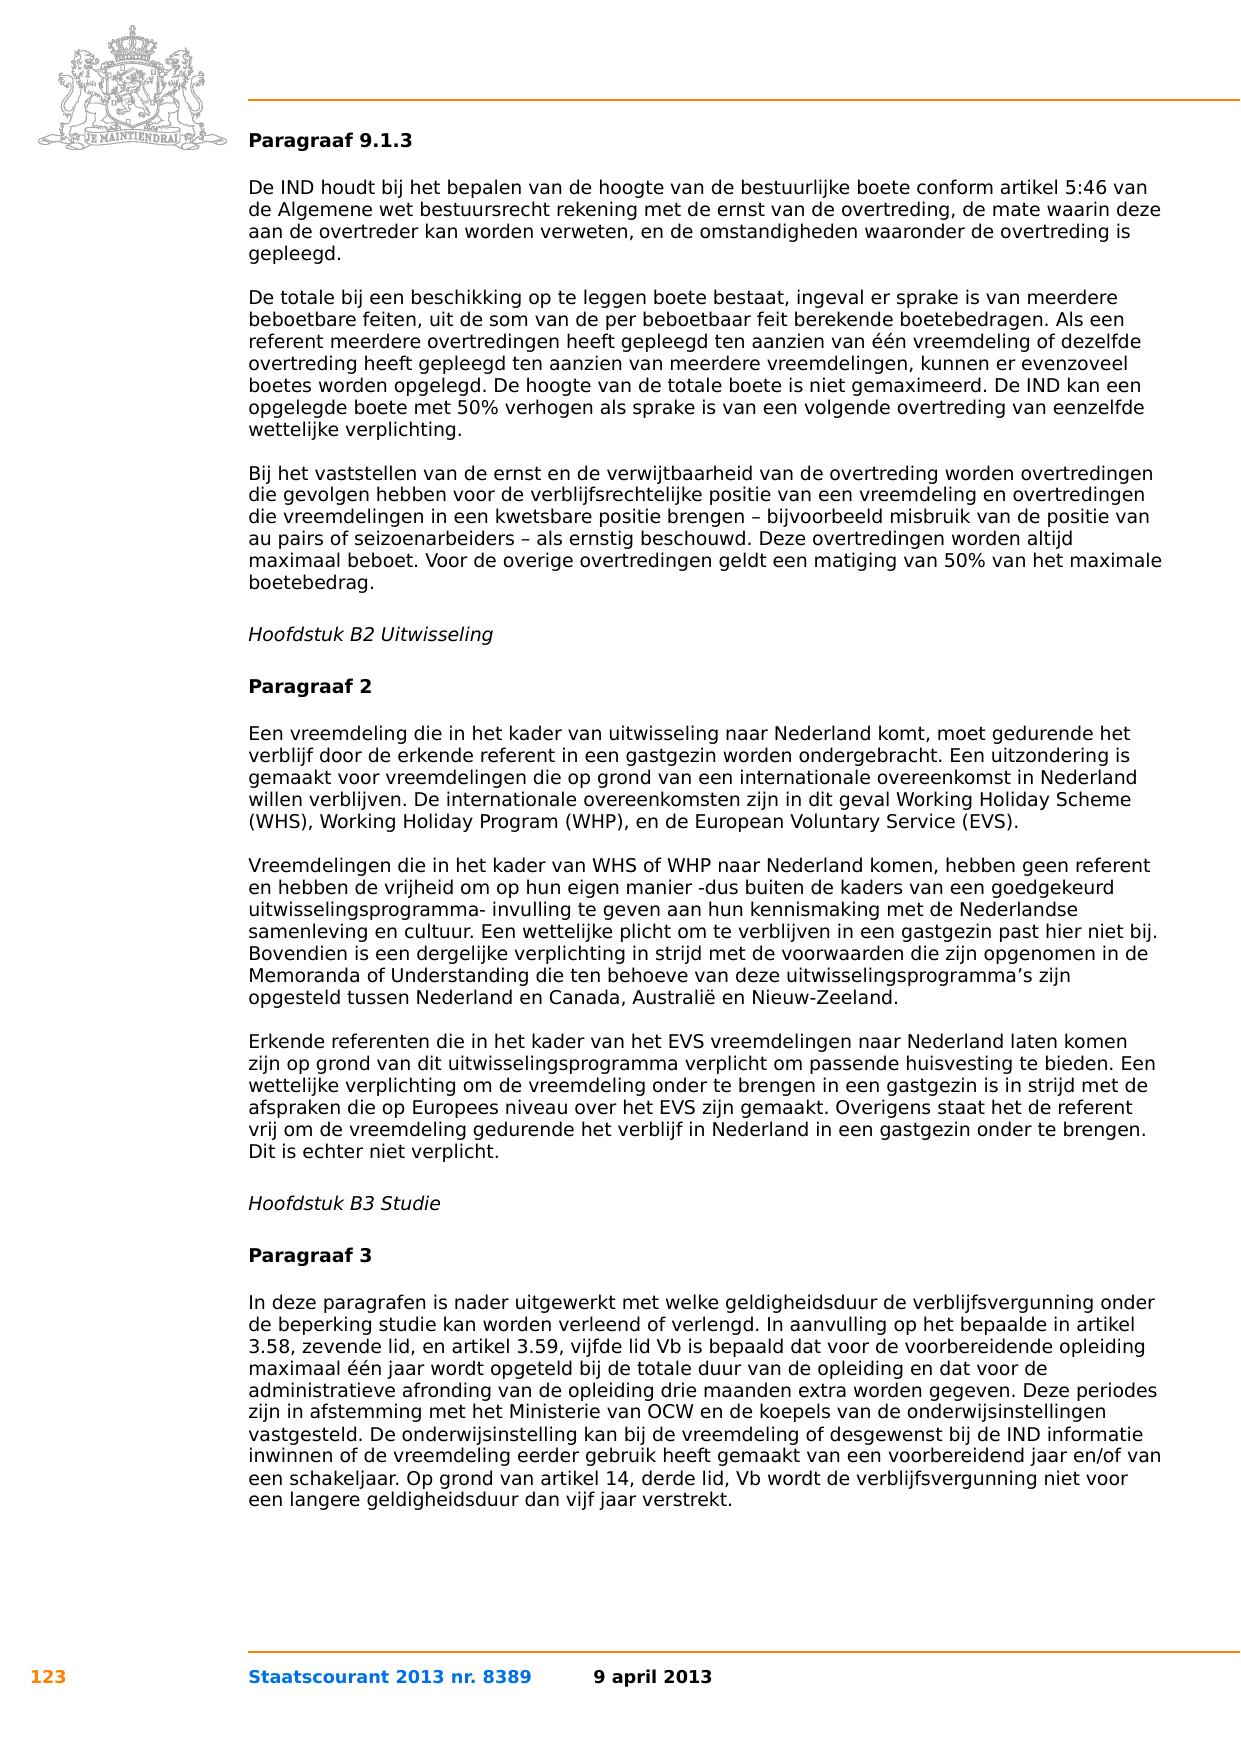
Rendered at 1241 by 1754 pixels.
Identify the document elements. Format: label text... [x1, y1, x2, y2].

subtitle Paragraaf 2 [248, 676, 1163, 698]
subtitle Paragraaf 9.1.3 [248, 130, 1163, 152]
subtitle Paragraaf 3 [248, 1244, 1163, 1267]
subtitle Hoofdstuk B2 Uitwisseling [248, 624, 1163, 646]
text Erkende referenten die in het kader van het EVS vreemdelingen naar Nederland laten komen zijn op grond van dit uitwisselingsprogramma verplicht om passende huisvesting te bieden. Een wettelijke verplichting om de vreemdeling onder te brengen in een gastgezin is in strijd met de afspraken die op Europees niveau over het EVS zijn gemaakt. Overigens staat het de referent vrij om de vreemdeling gedurende het verblijf in Nederland in een gastgezin onder te brengen. Dit is echter niet verplicht. [248, 1031, 1163, 1163]
text Een vreemdeling die in het kader van uitwisseling naar Nederland komt, moet gedurende het verblijf door de erkende referent in een gastgezin worden ondergebracht. Een uitzondering is gemaakt voor vreemdelingen die op grond van een internationale overeenkomst in Nederland willen verblijven. De internationale overeenkomsten zijn in dit geval Working Holiday Scheme (WHS), Working Holiday Program (WHP), en de European Voluntary Service (EVS). [248, 723, 1163, 833]
text De IND houdt bij het bepalen van de hoogte van de bestuurlijke boete conform artikel 5:46 van de Algemene wet bestuursrecht rekening met de ernst van de overtreding, de mate waarin deze aan de overtreder kan worden verweten, en de omstandigheden waaronder de overtreding is gepleegd. [248, 177, 1163, 265]
text Vreemdelingen die in het kader van WHS of WHP naar Nederland komen, hebben geen referent en hebben de vrijheid om op hun eigen manier -dus buiten de kaders van een goedgekeurd uitwisselingsprogramma- invulling te geven aan hun kennismaking met de Nederlandse samenleving en cultuur. Een wettelijke plicht om te verblijven in een gastgezin past hier niet bij. Bovendien is een dergelijke verplichting in strijd met de voorwaarden die zijn opgenomen in de Memoranda of Understanding die ten behoeve van deze uitwisselingsprogramma’s zijn opgesteld tussen Nederland en Canada, Australië en Nieuw-Zeeland. [248, 855, 1163, 1009]
subtitle Hoofdstuk B3 Studie [248, 1193, 1163, 1214]
text Bij het vaststellen van de ernst en de verwijtbaarheid van de overtreding worden overtredingen die gevolgen hebben voor de verblijfsrechtelijke positie van een vreemdeling en overtredingen die vreemdelingen in een kwetsbare positie brengen – bijvoorbeeld misbruik van de positie van au pairs of seizoenarbeiders – als ernstig beschouwd. Deze overtredingen worden altijd maximaal beboet. Voor de overige overtredingen geldt een matiging van 50% van het maximale boetebedrag. [248, 462, 1163, 594]
text In deze paragrafen is nader uitgewerkt met welke geldigheidsduur de verblijfsvergunning onder de beperking studie kan worden verleend of verlengd. In aanvulling op het bepaalde in artikel 3.58, zevende lid, en artikel 3.59, vijfde lid Vb is bepaald dat voor de voorbereidende opleiding maximaal één jaar wordt opgeteld bij de totale duur van de opleiding en dat voor de administratieve afronding van de opleiding drie maanden extra worden gegeven. Deze periodes zijn in afstemming met het Ministerie van OCW en de koepels van de onderwijsinstellingen vastgesteld. De onderwijsinstelling kan bij de vreemdeling of desgewenst bij de IND informatie inwinnen of de vreemdeling eerder gebruik heeft gemaakt van een voorbereidend jaar en/of van een schakeljaar. Op grond van artikel 14, derde lid, Vb wordt de verblijfsvergunning niet voor een langere geldigheidsduur dan vijf jaar verstrekt. [248, 1292, 1163, 1511]
text De totale bij een beschikking op te leggen boete bestaat, ingeval er sprake is van meerdere beboetbare feiten, uit de som van de per beboetbaar feit berekende boetebedragen. Als een referent meerdere overtredingen heeft gepleegd ten aanzien van één vreemdeling of dezelfde overtreding heeft gepleegd ten aanzien van meerdere vreemdelingen, kunnen er evenzoveel boetes worden opgelegd. De hoogte van de totale boete is niet gemaximeerd. De IND kan een opgelegde boete met 50% verhogen als sprake is van een volgende overtreding van eenzelfde wettelijke verplichting. [248, 287, 1163, 441]
picture [38, 25, 227, 150]
